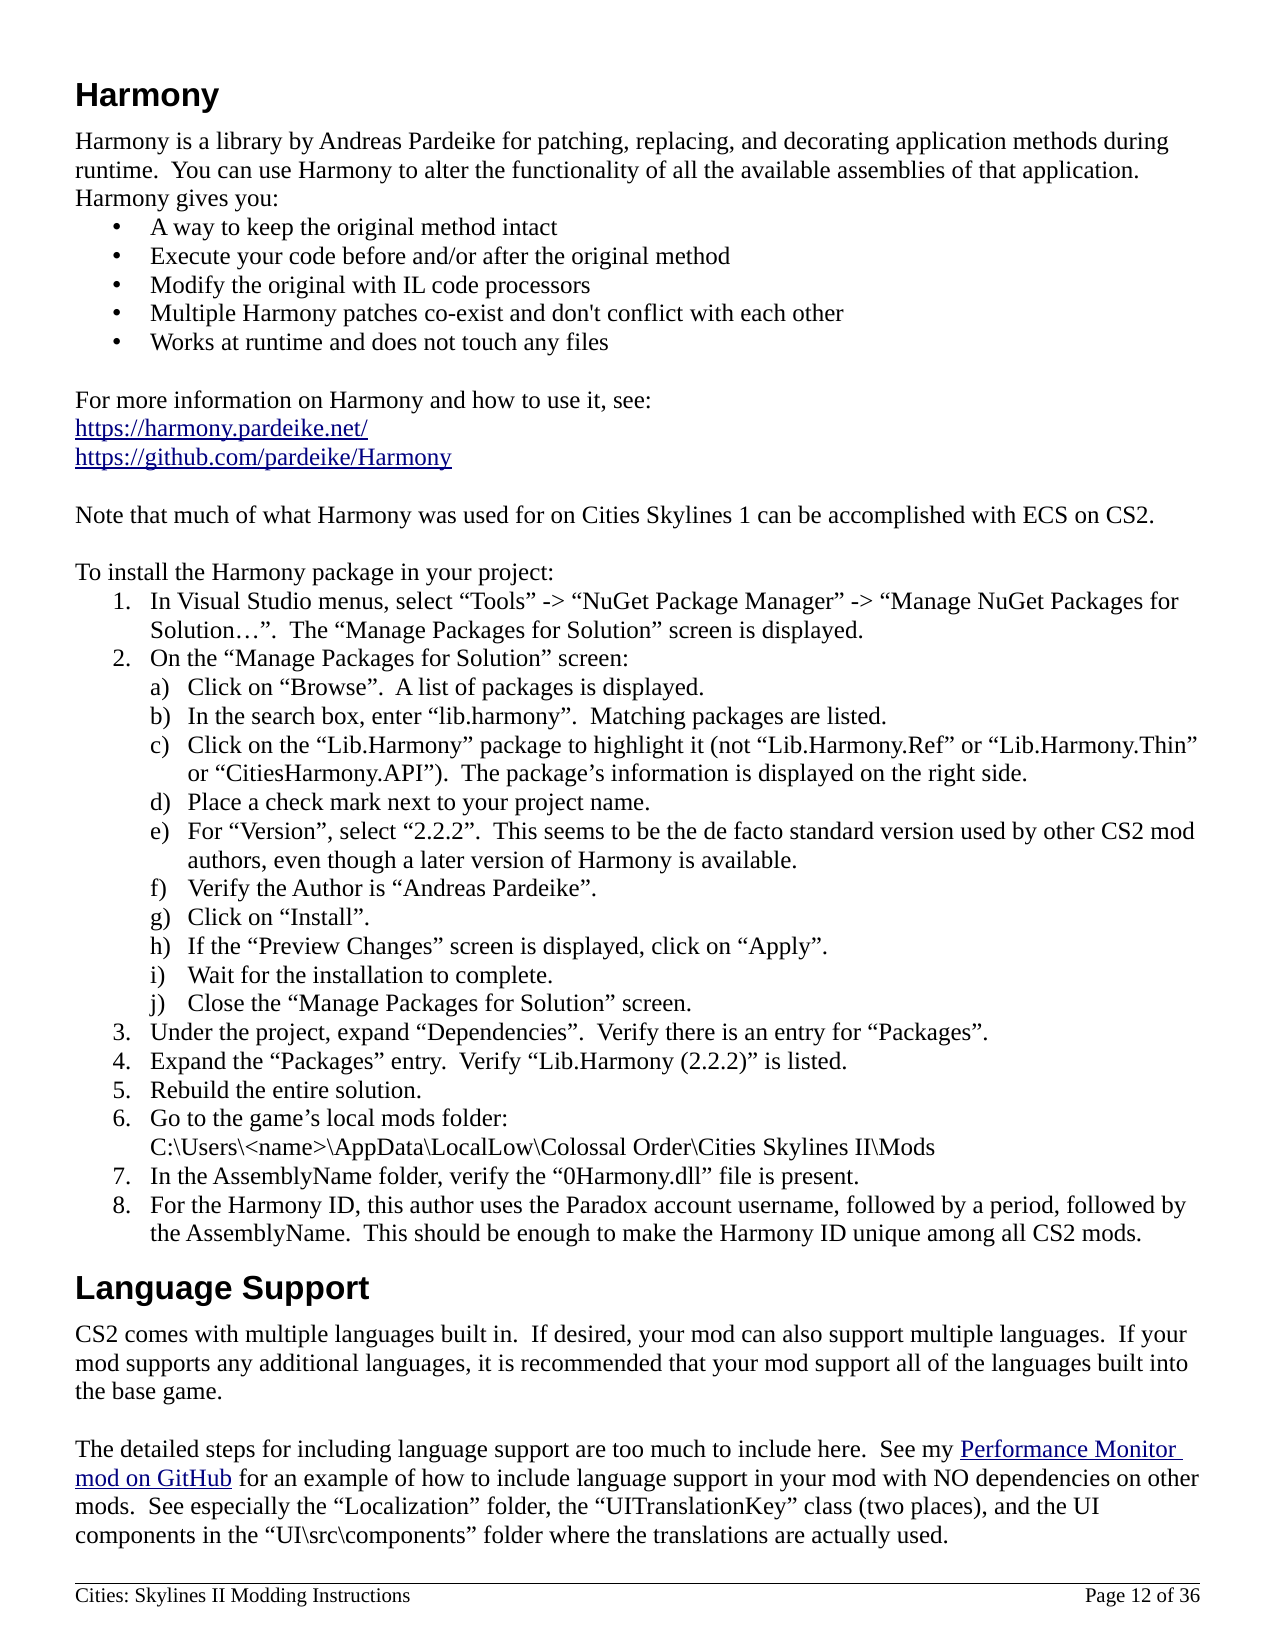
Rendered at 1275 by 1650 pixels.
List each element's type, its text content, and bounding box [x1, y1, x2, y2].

list If the “Preview Changes” screen is displayed, click on “Apply”. [150, 931, 1200, 960]
list Place a check mark next to your project name. [150, 787, 1200, 816]
text Note that much of what Harmony was used for on Cities Skylines 1 can be accomplished with ECS on CS2. [75, 500, 1200, 528]
list Wait for the installation to complete. [150, 960, 1200, 988]
text For more information on Harmony and how to use it, see: https://harmony.pardeike.net/ https://github.com/pardeike/Harmony [75, 385, 1200, 471]
list Execute your code before and/or after the original method [112, 241, 1200, 270]
list Close the “Manage Packages for Solution” screen. [150, 988, 1200, 1017]
list Under the project, expand “Dependencies”. Verify there is an entry for “Packages”. [112, 1017, 1200, 1046]
text Harmony is a library by Andreas Pardeike for patching, replacing, and decorating application methods during runtime. You can use Harmony to alter the functionality of all the available assemblies of that application. Harmony gives you: [75, 126, 1200, 212]
list Click on “Install”. [150, 902, 1200, 931]
list Expand the “Packages” entry. Verify “Lib.Harmony (2.2.2)” is listed. [112, 1046, 1200, 1075]
text CS2 comes with multiple languages built in. If desired, your mod can also support multiple languages. If your mod supports any additional languages, it is recommended that your mod support all of the languages built into the base game. [75, 1319, 1200, 1405]
list Rebuild the entire solution. [112, 1075, 1200, 1103]
list For “Version”, select “2.2.2”. This seems to be the de facto standard version used by other CS2 mod authors, even though a later version of Harmony is available. [150, 816, 1200, 873]
text The detailed steps for including language support are too much to include here. See my Performance Monitor mod on GitHub for an example of how to include language support in your mod with NO dependencies on other mods. See especially the “Localization” folder, the “UITranslationKey” class (two places), and the UI components in the “UI\src\components” folder where the translations are actually used. [75, 1434, 1200, 1549]
list In the search box, enter “lib.harmony”. Matching packages are listed. [150, 701, 1200, 730]
list In the AssemblyName folder, verify the “0Harmony.dll” file is present. [112, 1161, 1200, 1190]
list Modify the original with IL code processors [112, 270, 1200, 298]
list Verify the Author is “Andreas Pardeike”. [150, 873, 1200, 902]
list Works at runtime and does not touch any files [112, 327, 1200, 356]
list For the Harmony ID, this author uses the Paradox account username, followed by a period, followed by the AssemblyName. This should be enough to make the Harmony ID unique among all CS2 mods. [112, 1190, 1200, 1247]
subtitle Language Support [75, 1268, 1200, 1306]
list In Visual Studio menus, select “Tools” -> “NuGet Package Manager” -> “Manage NuGet Packages for Solution…”. The “Manage Packages for Solution” screen is displayed. [112, 586, 1200, 643]
list On the “Manage Packages for Solution” screen: [112, 643, 1200, 672]
list Click on “Browse”. A list of packages is displayed. [150, 672, 1200, 701]
subtitle Harmony [75, 75, 1200, 113]
list A way to keep the original method intact [112, 212, 1200, 241]
list Multiple Harmony patches co-exist and don't conflict with each other [112, 298, 1200, 327]
list Click on the “Lib.Harmony” package to highlight it (not “Lib.Harmony.Ref” or “Lib.Harmony.Thin” or “CitiesHarmony.API”). The package’s information is displayed on the right side. [150, 730, 1200, 787]
list Go to the game’s local mods folder: C:\Users\<name>\AppData\LocalLow\Colossal Order\Cities Skylines II\Mods [112, 1103, 1200, 1161]
text To install the Harmony package in your project: [75, 557, 1200, 586]
